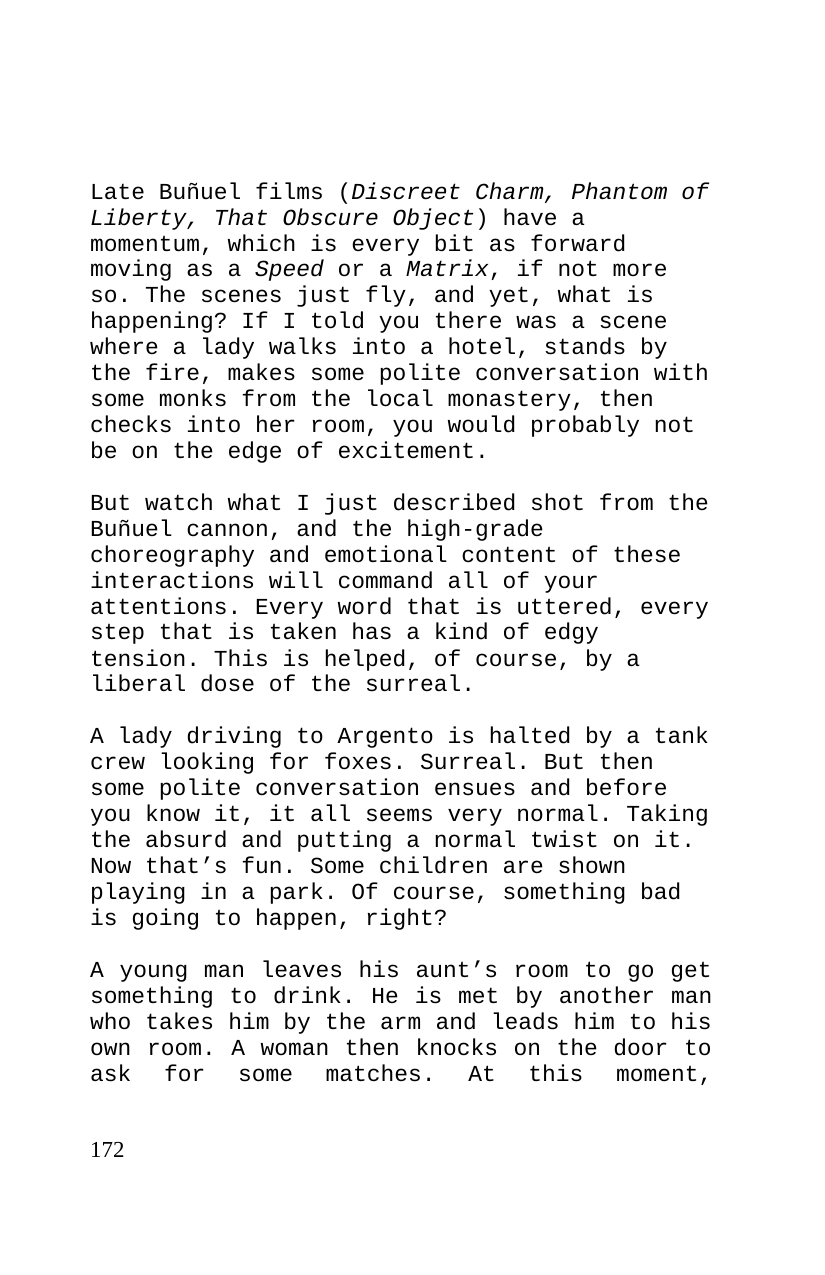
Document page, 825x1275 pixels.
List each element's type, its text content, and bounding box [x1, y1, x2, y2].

text But watch what I just described shot from the Buñuel cannon, and the high-grade choreography and emotional content of these interactions will command all of your attentions. Every word that is uttered, every step that is taken has a kind of edgy tension. This is helped, of course, by a liberal dose of the surreal. [90, 491, 712, 699]
text A young man leaves his aunt’s room to go get something to drink. He is met by another man who takes him by the arm and leads him to his own room. A woman then knocks on the door to ask for some matches. At this moment, [90, 958, 712, 1088]
text Late Buñuel films (Discreet Charm, Phantom of Liberty, That Obscure Object) have a momentum, which is every bit as forward moving as a Speed or a Matrix, if not more so. The scenes just fly, and yet, what is happening? If I told you there was a scene where a lady walks into a hotel, stands by the fire, makes some polite conversation with some monks from the local monastery, then checks into her room, you would probably not be on the edge of excitement. [90, 180, 712, 465]
text A lady driving to Argento is halted by a tank crew looking for foxes. Surreal. But then some polite conversation ensues and before you know it, it all seems very normal. Taking the absurd and putting a normal twist on it. Now that’s fun. Some children are shown playing in a park. Of course, something bad is going to happen, right? [90, 725, 712, 932]
